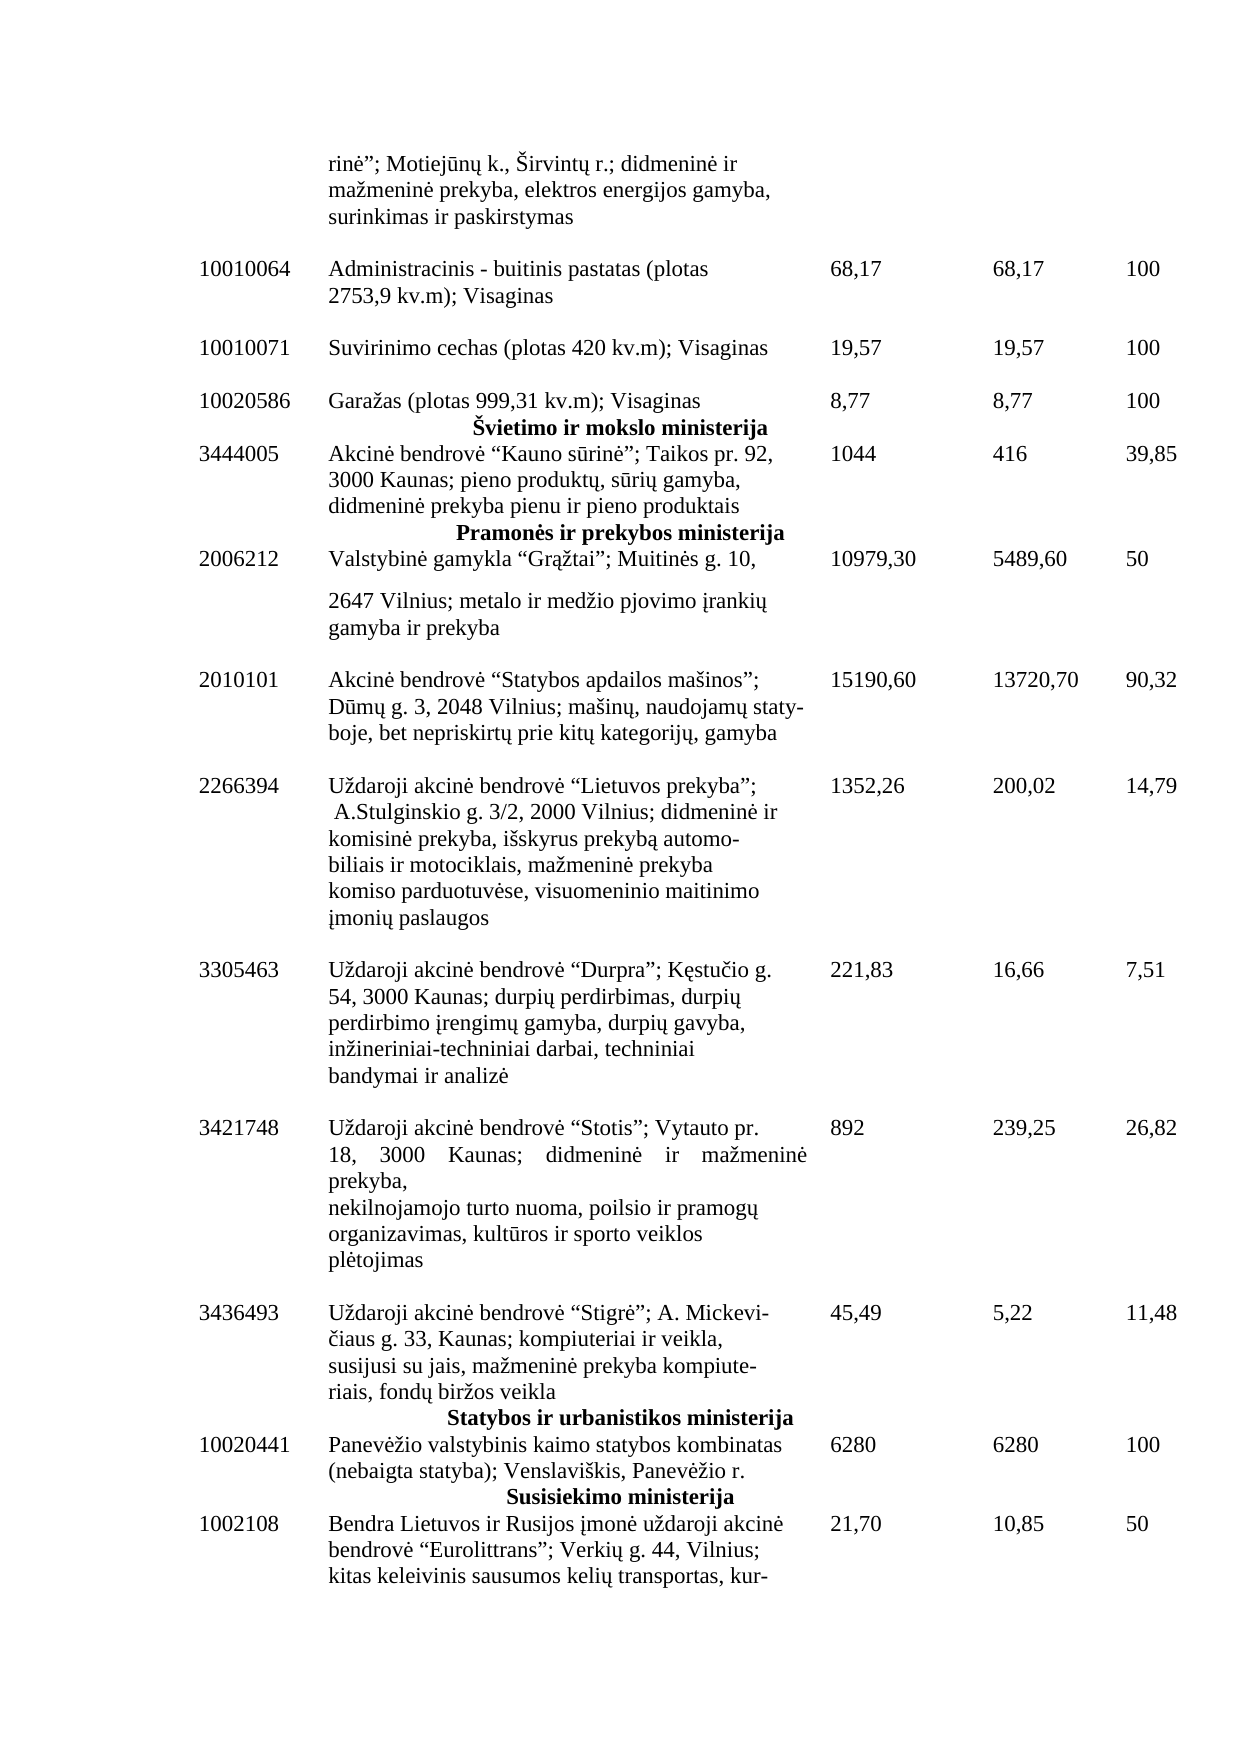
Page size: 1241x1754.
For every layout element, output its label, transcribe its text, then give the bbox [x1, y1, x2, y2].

table_cell [981, 229, 1114, 255]
table_cell [1114, 877, 1241, 904]
table_cell kitas keleivinis sausumos kelių transportas, kur- [317, 1563, 819, 1589]
table_cell [188, 877, 317, 904]
table_cell [981, 588, 1114, 614]
table_cell [1114, 176, 1241, 203]
table_cell čiaus g. 33, Kaunas; kompiuteriai ir veikla, [317, 1325, 819, 1352]
table_cell [1114, 150, 1241, 176]
table_cell [1114, 588, 1241, 614]
table_cell [981, 877, 1114, 904]
table_cell 19,57 [981, 335, 1114, 361]
table_cell 1352,26 [819, 772, 981, 798]
table_cell [188, 746, 317, 772]
table_cell [981, 1273, 1114, 1299]
text Susisiekimo ministerija [187, 1483, 1053, 1510]
table_cell [981, 150, 1114, 176]
table_cell [1114, 466, 1241, 493]
table_cell Administracinis - buitinis pastatas (plotas [317, 255, 819, 282]
table_cell [317, 640, 819, 666]
table_cell plėtojimas [317, 1246, 819, 1273]
table_cell organizavimas, kultūros ir sporto veiklos [317, 1220, 819, 1246]
table_cell [1114, 1273, 1241, 1299]
table_cell [819, 614, 981, 640]
table_cell biliais ir motociklais, mažmeninė prekyba [317, 851, 819, 877]
table_cell [188, 361, 317, 387]
table_cell [981, 640, 1114, 666]
table_cell [819, 588, 981, 614]
table_cell [188, 229, 317, 255]
table_cell [819, 466, 981, 493]
table_cell [981, 746, 1114, 772]
table_cell [981, 1536, 1114, 1562]
table_cell [188, 719, 317, 746]
table_cell Suvirinimo cechas (plotas 420 kv.m); Visaginas [317, 335, 819, 361]
table_cell [819, 1194, 981, 1220]
table_cell [981, 1194, 1114, 1220]
table_cell [819, 282, 981, 308]
table_header Panevėžio valstybinis kaimo statybos kombinatas [317, 1431, 819, 1457]
table_cell 221,83 [819, 956, 981, 983]
table_header 6280 [981, 1431, 1114, 1457]
table_cell 68,17 [819, 255, 981, 282]
table_cell [1114, 1220, 1241, 1246]
table_cell [981, 1062, 1114, 1088]
table_header Akcinė bendrovė “Kauno sūrinė”; Taikos pr. 92, [317, 440, 819, 466]
table_cell [188, 1246, 317, 1273]
table_cell [819, 746, 981, 772]
table_cell [981, 1088, 1114, 1114]
table_cell [819, 1141, 981, 1193]
table_cell [1114, 282, 1241, 308]
table_cell [188, 851, 317, 877]
table_cell 90,32 [1114, 666, 1241, 693]
table_cell [188, 798, 317, 824]
table_cell [1114, 1009, 1241, 1035]
table_cell [188, 1009, 317, 1035]
table_cell didmeninė prekyba pienu ir pieno produktais [317, 493, 819, 519]
table_cell 16,66 [981, 956, 1114, 983]
table_cell [981, 1141, 1114, 1193]
table_cell nekilnojamojo turto nuoma, poilsio ir pramogų [317, 1194, 819, 1220]
table_cell [188, 282, 317, 308]
table_cell [981, 1563, 1114, 1589]
table_cell [981, 693, 1114, 719]
table_cell [188, 1088, 317, 1114]
table_cell [317, 229, 819, 255]
table_cell [819, 983, 981, 1009]
table_cell [188, 614, 317, 640]
table_cell boje, bet nepriskirtų prie kitų kategorijų, gamyba [317, 719, 819, 746]
table_header 1002108 [188, 1510, 317, 1536]
table_cell [1114, 361, 1241, 387]
text Statybos ir urbanistikos ministerija [187, 1404, 1053, 1431]
table_cell 100 [1114, 255, 1241, 282]
table_cell [819, 1378, 981, 1404]
table_cell 54, 3000 Kaunas; durpių perdirbimas, durpių [317, 983, 819, 1009]
table_cell 5,22 [981, 1299, 1114, 1325]
table_cell [188, 1563, 317, 1589]
table_cell [819, 1352, 981, 1378]
table_cell [1114, 1194, 1241, 1220]
table_cell [981, 1035, 1114, 1062]
table_cell [981, 1457, 1114, 1483]
table_cell 8,77 [981, 387, 1114, 413]
table_cell [981, 851, 1114, 877]
table_cell Dūmų g. 3, 2048 Vilnius; mašinų, naudojamų staty- [317, 693, 819, 719]
table_cell [819, 1062, 981, 1088]
table_header 39,85 [1114, 440, 1241, 466]
table_cell [317, 1088, 819, 1114]
table_cell [317, 361, 819, 387]
table_header Valstybinė gamykla “Grąžtai”; Muitinės g. 10, [317, 545, 819, 587]
table_cell [188, 1352, 317, 1378]
table_cell 10020586 [188, 387, 317, 413]
table_cell [1114, 1457, 1241, 1483]
table_cell mažmeninė prekyba, elektros energijos gamyba, [317, 176, 819, 203]
table_cell 15190,60 [819, 666, 981, 693]
table_cell [981, 904, 1114, 930]
table_cell [819, 1457, 981, 1483]
table_cell [188, 1035, 317, 1062]
table_cell [1114, 693, 1241, 719]
table_cell 3421748 [188, 1115, 317, 1141]
table_cell komiso parduotuvėse, visuomeninio maitinimo [317, 877, 819, 904]
table_cell [981, 719, 1114, 746]
table_cell [819, 851, 981, 877]
table_cell [819, 176, 981, 203]
table_cell [819, 1220, 981, 1246]
table_cell [188, 1457, 317, 1483]
table_header 21,70 [819, 1510, 981, 1536]
table_cell [1114, 1088, 1241, 1114]
table_cell [1114, 1352, 1241, 1378]
table_cell [981, 798, 1114, 824]
table_cell [981, 983, 1114, 1009]
table_cell [188, 1194, 317, 1220]
table_cell 10010064 [188, 255, 317, 282]
table_header 416 [981, 440, 1114, 466]
table_cell [819, 930, 981, 956]
table_cell Garažas (plotas 999,31 kv.m); Visaginas [317, 387, 819, 413]
table_cell [317, 1273, 819, 1299]
table_cell susijusi su jais, mažmeninė prekyba kompiute- [317, 1352, 819, 1378]
table_cell [188, 1536, 317, 1562]
table_cell [188, 1325, 317, 1352]
table_cell bendrovė “Eurolittrans”; Verkių g. 44, Vilnius; [317, 1536, 819, 1562]
table_cell 3436493 [188, 1299, 317, 1325]
table_cell [819, 1009, 981, 1035]
table_cell [188, 150, 317, 176]
table_cell [1114, 1536, 1241, 1562]
table_header 6280 [819, 1431, 981, 1457]
table_cell [819, 229, 981, 255]
table_cell [819, 877, 981, 904]
table_cell [188, 308, 317, 334]
table_cell [819, 361, 981, 387]
table_cell [1114, 614, 1241, 640]
table_cell [188, 640, 317, 666]
table_cell 14,79 [1114, 772, 1241, 798]
table_cell [188, 588, 317, 614]
text Pramonės ir prekybos ministerija [187, 519, 1053, 545]
table_cell 239,25 [981, 1115, 1114, 1141]
table_cell [1114, 930, 1241, 956]
table_cell 7,51 [1114, 956, 1241, 983]
table_cell [1114, 1062, 1241, 1088]
table_cell [819, 150, 981, 176]
table_cell 8,77 [819, 387, 981, 413]
table_cell [981, 614, 1114, 640]
table_cell [819, 1563, 981, 1589]
table_cell Akcinė bendrovė “Statybos apdailos mašinos”; [317, 666, 819, 693]
table_cell 892 [819, 1115, 981, 1141]
table_cell 26,82 [1114, 1115, 1241, 1141]
table_cell 19,57 [819, 335, 981, 361]
table_cell 3305463 [188, 956, 317, 983]
table_cell [1114, 493, 1241, 519]
table_header 100 [1114, 1431, 1241, 1457]
table_cell [188, 1378, 317, 1404]
table_cell [981, 361, 1114, 387]
table_cell [317, 308, 819, 334]
table_header Bendra Lietuvos ir Rusijos įmonė uždaroji akcinė [317, 1510, 819, 1536]
table_cell Uždaroji akcinė bendrovė “Stotis”; Vytauto pr. [317, 1115, 819, 1141]
table_cell [188, 983, 317, 1009]
table_cell Uždaroji akcinė bendrovė “Durpra”; Kęstučio g. [317, 956, 819, 983]
table_cell [981, 825, 1114, 851]
table_cell [981, 1378, 1114, 1404]
table_cell [819, 493, 981, 519]
table_cell [1114, 640, 1241, 666]
table_cell [188, 1273, 317, 1299]
table_cell [819, 1035, 981, 1062]
table_cell [188, 176, 317, 203]
table_cell 100 [1114, 387, 1241, 413]
table_header 2006212 [188, 545, 317, 587]
table_cell 2753,9 kv.m); Visaginas [317, 282, 819, 308]
table_cell Uždaroji akcinė bendrovė “Stigrė”; A. Mickevi- [317, 1299, 819, 1325]
table_cell [1114, 825, 1241, 851]
table_cell inžineriniai-techniniai darbai, techniniai [317, 1035, 819, 1062]
table_cell [1114, 746, 1241, 772]
table_header 3444005 [188, 440, 317, 466]
table_cell [188, 466, 317, 493]
table_cell 11,48 [1114, 1299, 1241, 1325]
table_cell [1114, 308, 1241, 334]
table_cell (nebaigta statyba); Venslaviškis, Panevėžio r. [317, 1457, 819, 1483]
table_cell [819, 798, 981, 824]
table_cell [981, 1246, 1114, 1273]
table_cell [981, 466, 1114, 493]
table_cell [1114, 203, 1241, 229]
table_cell [188, 1062, 317, 1088]
table_cell Uždaroji akcinė bendrovė “Lietuvos prekyba”; [317, 772, 819, 798]
table_cell rinė”; Motiejūnų k., Širvintų r.; didmeninė ir [317, 150, 819, 176]
table_cell 200,02 [981, 772, 1114, 798]
table_cell [819, 203, 981, 229]
table_cell [1114, 1246, 1241, 1273]
table_cell [1114, 983, 1241, 1009]
table_cell 2266394 [188, 772, 317, 798]
table_cell gamyba ir prekyba [317, 614, 819, 640]
table_cell [819, 1536, 981, 1562]
table_cell [981, 308, 1114, 334]
table_cell [819, 1246, 981, 1273]
table_cell [188, 493, 317, 519]
table_cell 45,49 [819, 1299, 981, 1325]
table_cell 2647 Vilnius; metalo ir medžio pjovimo įrankių [317, 588, 819, 614]
table_cell [819, 1088, 981, 1114]
table_header 1044 [819, 440, 981, 466]
table_cell bandymai ir analizė [317, 1062, 819, 1088]
table_cell [188, 825, 317, 851]
table_cell [317, 930, 819, 956]
table_cell [819, 308, 981, 334]
table_cell 3000 Kaunas; pieno produktų, sūrių gamyba, [317, 466, 819, 493]
table_cell 18, 3000 Kaunas; didmeninė ir mažmeninė prekyba, [317, 1141, 819, 1193]
table_cell [819, 1325, 981, 1352]
table_cell komisinė prekyba, išskyrus prekybą automo- [317, 825, 819, 851]
table_cell [1114, 1325, 1241, 1352]
table_cell [819, 825, 981, 851]
table_cell [188, 1220, 317, 1246]
table_cell [819, 1273, 981, 1299]
table_cell [1114, 851, 1241, 877]
table_cell [819, 640, 981, 666]
table_cell [1114, 1141, 1241, 1193]
table_cell [981, 930, 1114, 956]
table_cell [188, 693, 317, 719]
table_header 10979,30 [819, 545, 981, 587]
table_cell [1114, 1378, 1241, 1404]
table_cell surinkimas ir paskirstymas [317, 203, 819, 229]
table_cell [981, 1352, 1114, 1378]
table_cell [819, 693, 981, 719]
table_cell [1114, 1563, 1241, 1589]
table_cell [1114, 229, 1241, 255]
table_cell 68,17 [981, 255, 1114, 282]
table_cell [981, 1325, 1114, 1352]
table_cell [819, 904, 981, 930]
table_cell perdirbimo įrengimų gamyba, durpių gavyba, [317, 1009, 819, 1035]
table_header 5489,60 [981, 545, 1114, 587]
table_header 50 [1114, 545, 1241, 587]
table_cell [1114, 798, 1241, 824]
table_cell 100 [1114, 335, 1241, 361]
table_cell 2010101 [188, 666, 317, 693]
table_cell 13720,70 [981, 666, 1114, 693]
table_cell įmonių paslaugos [317, 904, 819, 930]
table_header 50 [1114, 1510, 1241, 1536]
table_cell [981, 203, 1114, 229]
table_cell [981, 1220, 1114, 1246]
table_cell [981, 176, 1114, 203]
table_cell riais, fondų biržos veikla [317, 1378, 819, 1404]
table_cell [188, 1141, 317, 1193]
table_cell [981, 282, 1114, 308]
table_cell [1114, 904, 1241, 930]
table_cell [188, 203, 317, 229]
table_cell [981, 1009, 1114, 1035]
table_cell [317, 746, 819, 772]
table_cell [188, 904, 317, 930]
table_cell [188, 930, 317, 956]
table_header 10,85 [981, 1510, 1114, 1536]
table_cell [981, 493, 1114, 519]
text Švietimo ir mokslo ministerija [187, 413, 1053, 440]
table_cell [819, 719, 981, 746]
table_cell A.Stulginskio g. 3/2, 2000 Vilnius; didmeninė ir [317, 798, 819, 824]
table_header 10020441 [188, 1431, 317, 1457]
table_cell 10010071 [188, 335, 317, 361]
table_cell [1114, 719, 1241, 746]
table_cell [1114, 1035, 1241, 1062]
